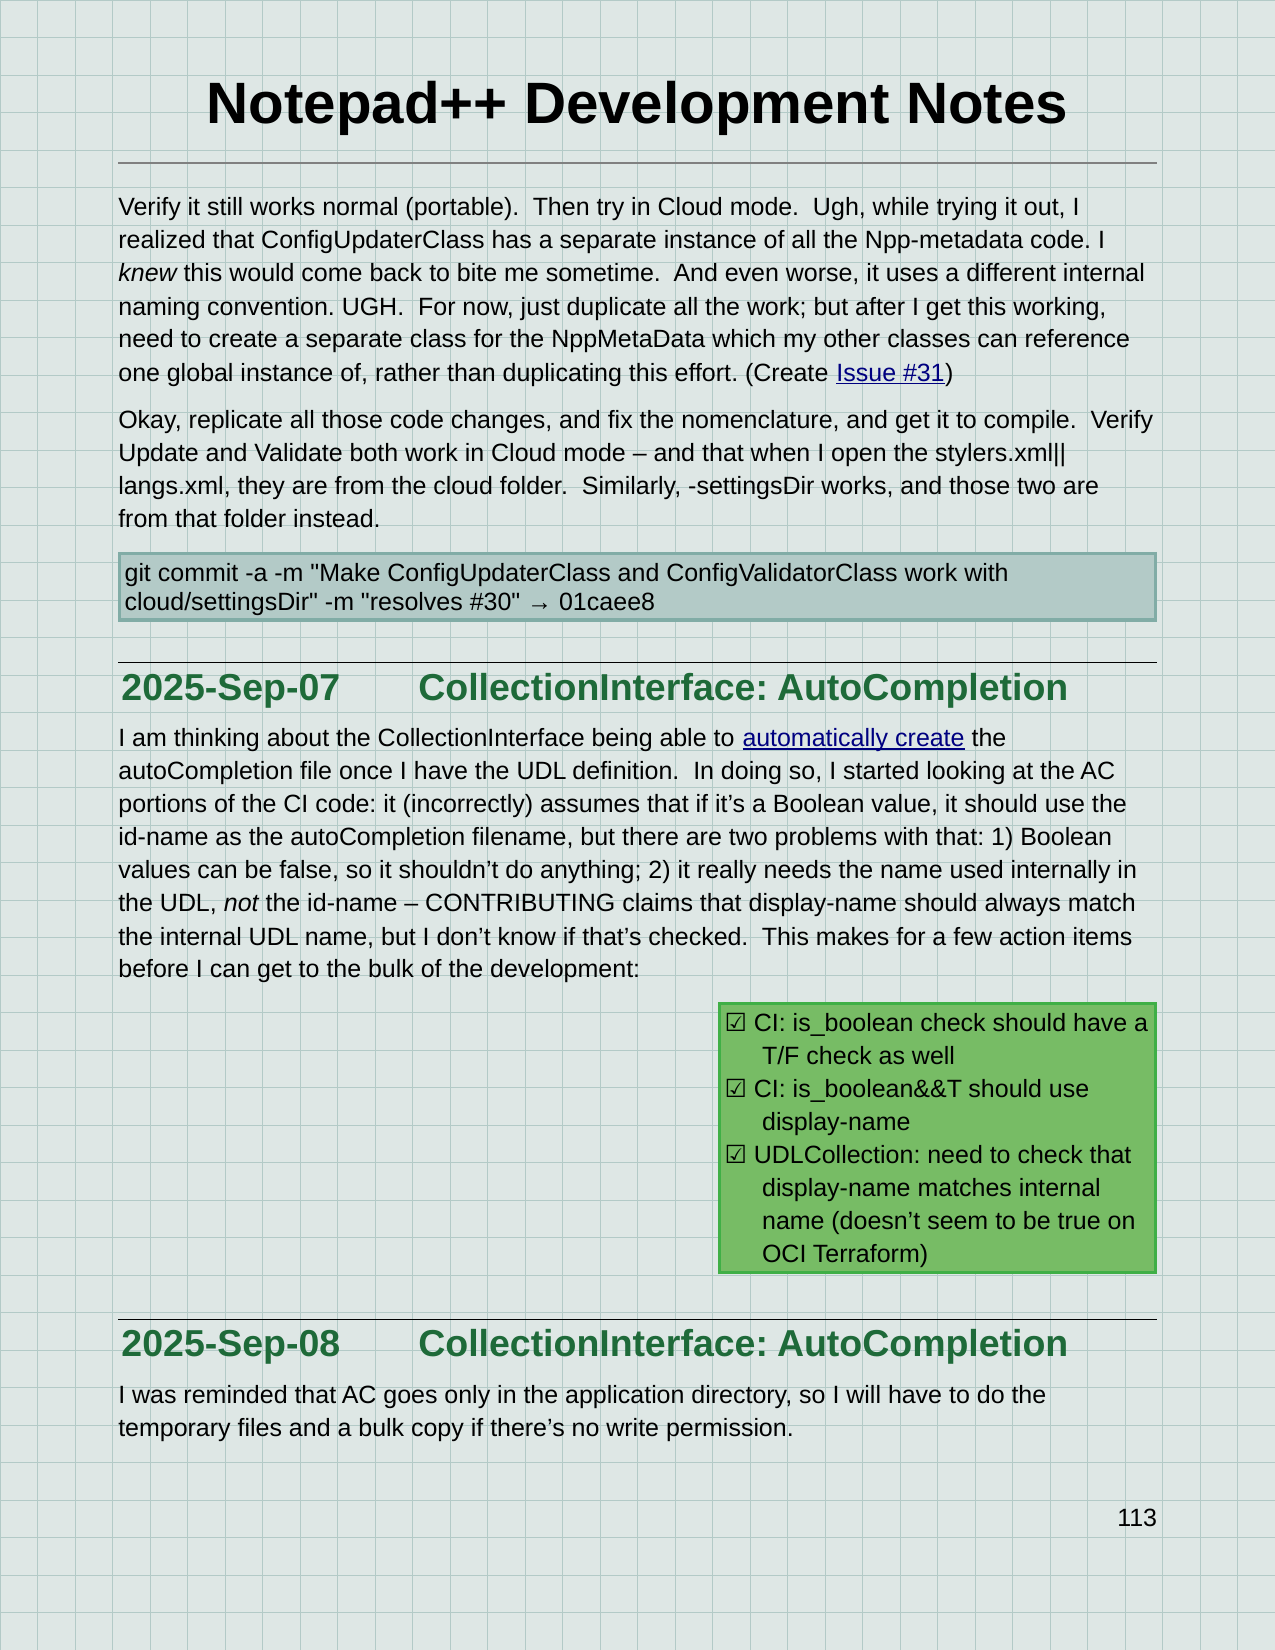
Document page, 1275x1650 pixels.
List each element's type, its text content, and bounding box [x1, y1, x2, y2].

text Okay, replicate all those code changes, and fix the nomenclature, and get it to compile. Verify Update and Validate both work in Cloud mode – and that when I open the stylers.xml||langs.xml, they are from the cloud folder. Similarly, -settingsDir works, and those two are from that folder instead. [118, 405, 1157, 533]
text Verify it still works normal (portable). Then try in Cloud mode. Ugh, while trying it out, I realized that ConfigUpdaterClass has a separate instance of all the Npp-metadata code. I knew this would come back to bite me sometime. And even worse, it uses a different internal naming convention. UGH. For now, just duplicate all the work; but after I get this working, need to create a separate class for the NppMetaData which my other classes can reference one global instance of, rather than duplicating this effort. (Create Issue #31) [118, 192, 1157, 386]
text git commit -a -m "Make ConfigUpdaterClass and ConfigValidatorClass work with cloud/settingsDir" -m "resolves #30" → 01caee8 [121, 555, 1154, 618]
text ☑ CI: is_boolean check should have a T/F check as well [721, 1005, 1154, 1068]
text I am thinking about the CollectionInterface being able to automatically create the autoCompletion file once I have the UDL definition. In doing so, I started looking at the AC portions of the CI code: it (incorrectly) assumes that if it’s a Boolean value, it should use the id-name as the autoCompletion filename, but there are two problems with that: 1) Boolean values can be false, so it shouldn’t do anything; 2) it really needs the name used internally in the UDL, not the id-name – CONTRIBUTING claims that display-name should always match the internal UDL name, but I don’t know if that’s checked. This makes for a few action items before I can get to the bulk of the development: [118, 723, 1157, 983]
subtitle 2025-Sep-08 CollectionInterface: AutoCompletion [118, 1320, 1157, 1368]
subtitle 2025-Sep-07 CollectionInterface: AutoCompletion [118, 663, 1157, 711]
text ☑ CI: is_boolean&&T should use display-name [721, 1068, 1154, 1134]
text ☑ UDLCollection: need to check that display-name matches internal name (doesn’t seem to be true on OCI Terraform) [721, 1134, 1154, 1271]
text I was reminded that AC goes only in the application directory, so I will have to do the temporary files and a bulk copy if there’s no write permission. [118, 1380, 1157, 1442]
